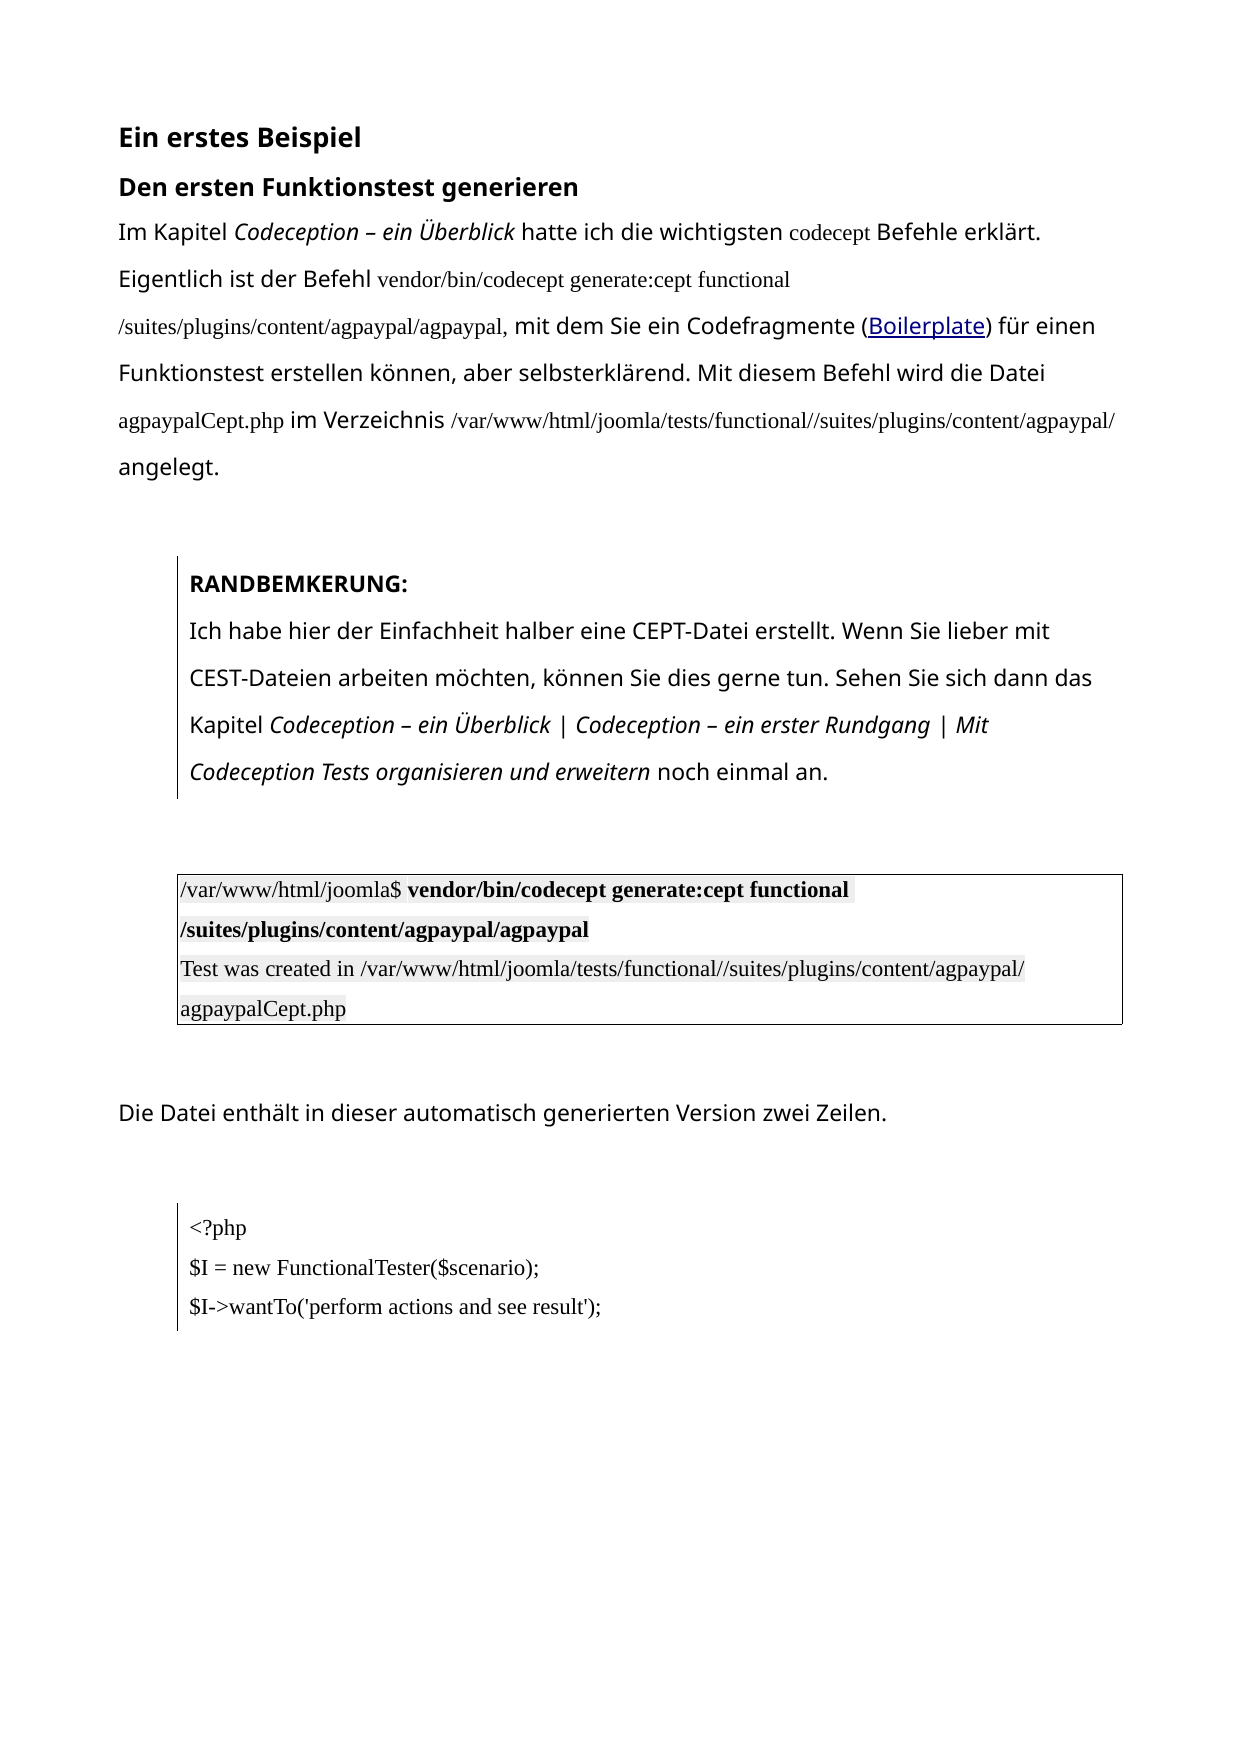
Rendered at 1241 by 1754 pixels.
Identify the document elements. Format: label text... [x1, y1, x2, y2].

text <?php $I = new FunctionalTester($scenario); $I->wantTo('perform actions and see result'); [177, 1202, 1122, 1331]
subtitle Den ersten Funktionstest generieren [118, 169, 1122, 204]
text Im Kapitel Codeception – ein Überblick hatte ich die wichtigsten codecept Befehle erklärt. Eigentlich ist der Befehl vendor/bin/codecept generate:cept functional /suites/plugins/content/agpaypal/agpaypal, mit dem Sie ein Codefragmente (Boilerplate) für einen Funktionstest erstellen können, aber selbsterklärend. Mit diesem Befehl wird die Datei agpaypalCept.php im Verzeichnis /var/www/html/joomla/tests/functional//suites/plugins/content/agpaypal/ angelegt. [118, 216, 1122, 482]
text Die Datei enthält in dieser automatisch generierten Version zwei Zeilen. [118, 1096, 1122, 1128]
text RANDBEMKERUNG: Ich habe hier der Einfachheit halber eine CEPT-Datei erstellt. Wenn Sie lieber mit CEST-Dateien arbeiten möchten, können Sie dies gerne tun. Sehen Sie sich dann das Kapitel Codeception – ein Überblick | Codeception – ein erster Rundgang | Mit Codeception Tests organisieren und erweitern noch einmal an. [178, 556, 1122, 799]
subtitle Ein erstes Beispiel [118, 118, 1122, 155]
text /var/www/html/joomla$ vendor/bin/codecept generate:cept functional /suites/plugins/content/agpaypal/agpaypal Test was created in /var/www/html/joomla/tests/functional//suites/plugins/content/agpaypal/agpaypalCept.php [178, 875, 1122, 1024]
